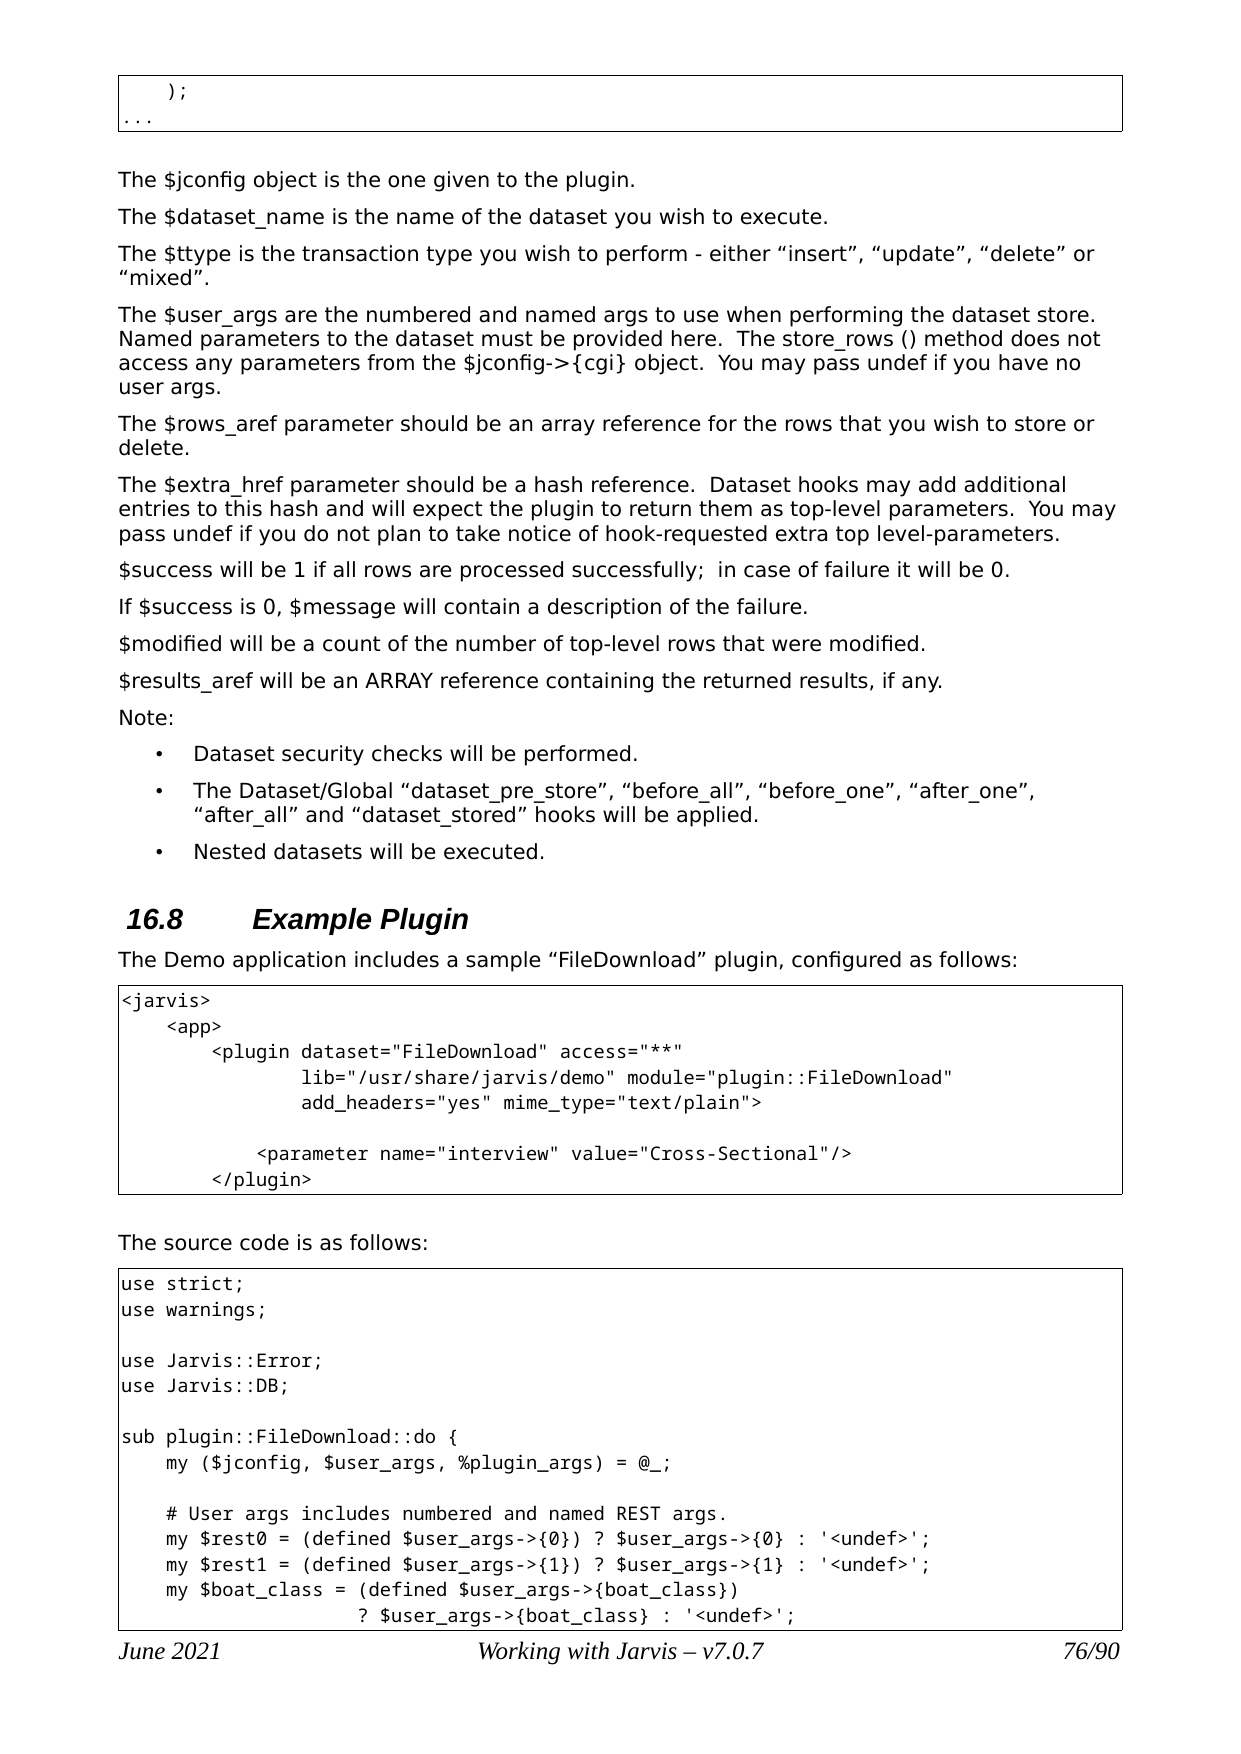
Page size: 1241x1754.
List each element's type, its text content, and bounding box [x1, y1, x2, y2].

text <app> [119, 1010, 1122, 1036]
text Note: [118, 706, 1122, 730]
text use warnings; [119, 1293, 1122, 1321]
text ? $user_args->{boat_class} : '<undef>'; [119, 1599, 1122, 1630]
text The $extra_href parameter should be a hash reference. Dataset hooks may add additional entries to this hash and will expect the plugin to return them as top-level parameters. You may pass undef if you do not plan to take notice of hook-requested extra top level-parameters. [118, 473, 1122, 546]
list Dataset security checks will be performed. [156, 742, 1122, 767]
text add_headers="yes" mime_type="text/plain"> [119, 1087, 1122, 1115]
text $results_aref will be an ARRAY reference containing the returned results, if any. [118, 669, 1122, 693]
text <jarvis> [119, 986, 1122, 1010]
text $success will be 1 if all rows are processed successfully; in case of failure it will be 0. [118, 558, 1122, 583]
text <plugin dataset="FileDownload" access="**" [119, 1036, 1122, 1061]
text <parameter name="interview" value="Cross-Sectional"/> [119, 1138, 1122, 1163]
text If $success is 0, $message will contain a description of the failure. [118, 595, 1122, 619]
text ); [119, 76, 1122, 101]
text The source code is as follows: [118, 1231, 1122, 1255]
text my $rest1 = (defined $user_args->{1}) ? $user_args->{1} : '<undef>'; [119, 1548, 1122, 1574]
text The $ttype is the transaction type you wish to perform - either “insert”, “update”, “delete” or “mixed”. [118, 242, 1122, 290]
text The $dataset_name is the name of the dataset you wish to execute. [118, 205, 1122, 229]
text my $rest0 = (defined $user_args->{0}) ? $user_args->{0} : '<undef>'; [119, 1523, 1122, 1548]
list The Dataset/Global “dataset_pre_store”, “before_all”, “before_one”, “after_one”, “after_all” and “dataset_stored” hooks will be applied. [156, 779, 1122, 828]
list Nested datasets will be executed. [156, 840, 1122, 864]
text The Demo application includes a sample “FileDownload” plugin, configured as follows: [118, 948, 1122, 972]
text </plugin> [119, 1163, 1122, 1194]
text sub plugin::FileDownload::do { [119, 1421, 1122, 1446]
text lib="/usr/share/jarvis/demo" module="plugin::FileDownload" [119, 1061, 1122, 1087]
text The $jconfig object is the one given to the plugin. [118, 168, 1122, 192]
text my ($jconfig, $user_args, %plugin_args) = @_; [119, 1446, 1122, 1474]
text use Jarvis::Error; [119, 1344, 1122, 1370]
text The $user_args are the numbered and named args to use when performing the dataset store. Named parameters to the dataset must be provided here. The store_rows () method does not access any parameters from the $jconfig->{cgi} object. You may pass undef if you have no user args. [118, 303, 1122, 400]
text # User args includes numbered and named REST args. [119, 1497, 1122, 1523]
text use Jarvis::DB; [119, 1370, 1122, 1398]
subtitle Example Plugin [118, 902, 1122, 936]
text ... [119, 101, 1122, 131]
text my $boat_class = (defined $user_args->{boat_class}) [119, 1574, 1122, 1599]
text The $rows_aref parameter should be an array reference for the rows that you wish to store or delete. [118, 412, 1122, 461]
text $modified will be a count of the number of top-level rows that were modified. [118, 632, 1122, 656]
text use strict; [119, 1269, 1122, 1293]
